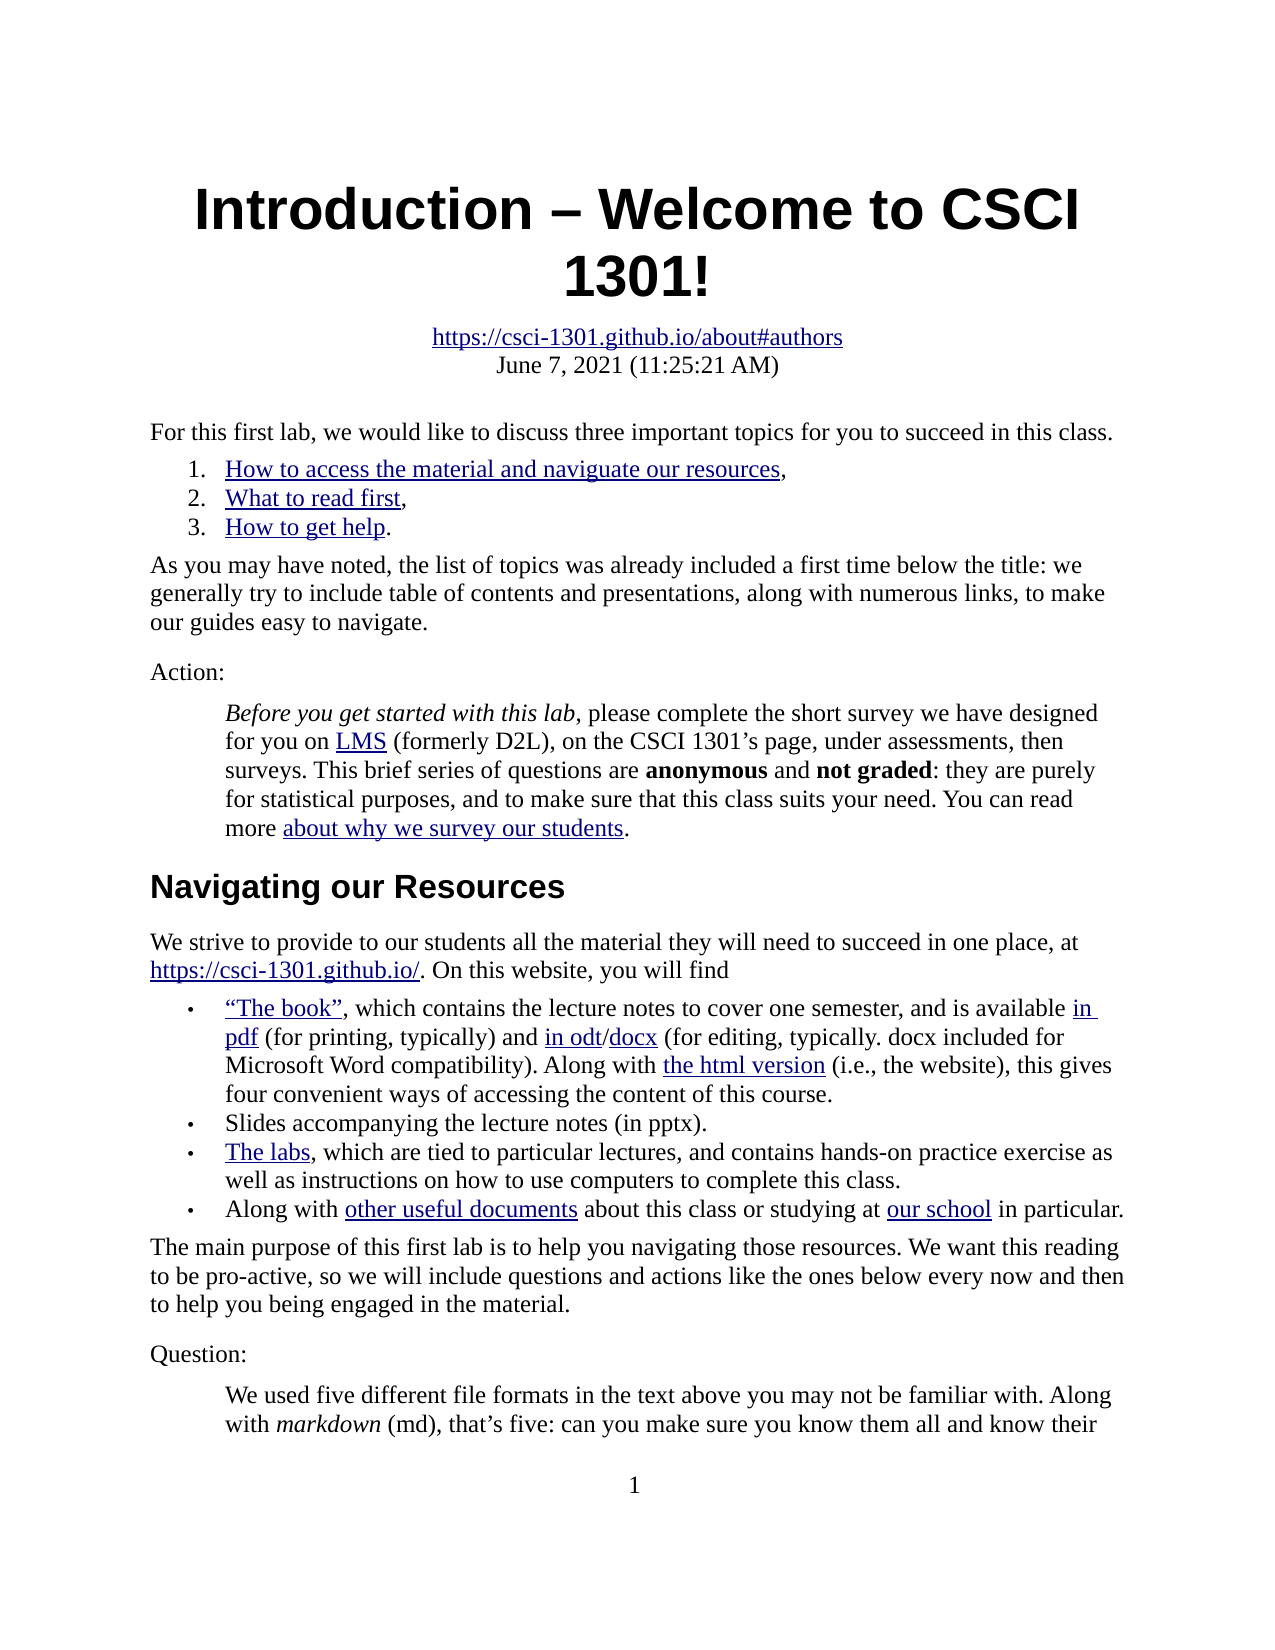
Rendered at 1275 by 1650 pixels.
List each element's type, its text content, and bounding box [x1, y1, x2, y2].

list What to read first, [187, 483, 1125, 512]
title Introduction – Welcome to CSCI 1301! [150, 175, 1125, 309]
text Before you get started with this lab, please complete the short survey we have designed for you on LMS (formerly D2L), on the CSCI 1301’s page, under assessments, then surveys. This brief series of questions are anonymous and not graded: they are purely for statistical purposes, and to make sure that this class suits your need. You can read more about why we survey our students. [225, 698, 1125, 841]
text Action: [150, 657, 1125, 686]
text https://csci-1301.github.io/about#authors [150, 322, 1125, 350]
list Along with other useful documents about this class or studying at our school in particular. [187, 1194, 1125, 1223]
text We used five different file formats in the text above you may not be familiar with. Along with markdown (md), that’s five: can you make sure you know them all and know their [225, 1380, 1125, 1437]
list The labs, which are tied to particular lectures, and contains hands-on practice exercise as well as instructions on how to use computers to complete this class. [187, 1137, 1125, 1194]
text For this first lab, we would like to discuss three important topics for you to succeed in this class. [150, 417, 1125, 446]
list “The book”, which contains the lecture notes to cover one semester, and is available in pdf (for printing, typically) and in odt/docx (for editing, typically. docx included for Microsoft Word compatibility). Along with the html version (i.e., the website), this gives four convenient ways of accessing the content of this course. [187, 993, 1125, 1108]
text We strive to provide to our students all the material they will need to succeed in one place, at https://csci-1301.github.io/. On this website, you will find [150, 927, 1125, 984]
text As you may have noted, the list of topics was already included a first time below the title: we generally try to include table of contents and presentations, along with numerous links, to make our guides easy to navigate. [150, 550, 1125, 636]
text Question: [150, 1339, 1125, 1368]
list Slides accompanying the lecture notes (in pptx). [187, 1108, 1125, 1137]
subtitle Navigating our Resources [150, 866, 1125, 905]
text The main purpose of this first lab is to help you navigating those resources. We want this reading to be pro-active, so we will include questions and actions like the ones below every now and then to help you being engaged in the material. [150, 1232, 1125, 1318]
list How to access the material and naviguate our resources, [187, 454, 1125, 483]
text June 7, 2021 (11:25:21 AM) [150, 350, 1125, 379]
list How to get help. [187, 512, 1125, 541]
